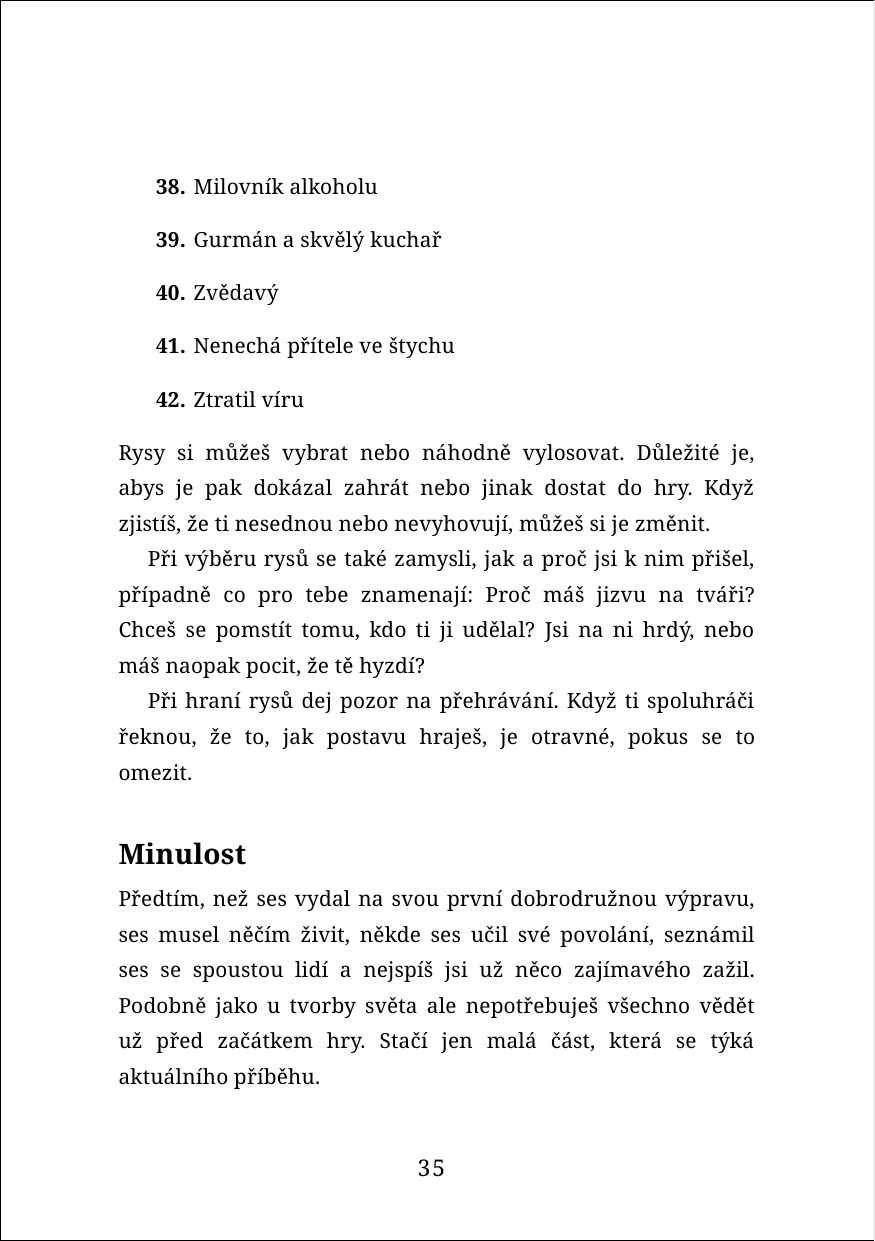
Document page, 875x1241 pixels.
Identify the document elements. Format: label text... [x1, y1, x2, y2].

list Gurmán a skvělý kuchař [156, 225, 756, 253]
list Milovník alkoholu [156, 172, 756, 200]
list Nenechá přítele ve štychu [156, 331, 756, 360]
text Rysy si můžeš vybrat nebo náhodně vylosovat. Důležité je, abys je pak dokázal zahrát nebo jinak dostat do hry. Když zjistíš, že ti nesednou nebo nevyhovují, můžeš si je změnit. Při výběru rysů se také zamysli, jak a proč jsi k nim přišel, případně co pro tebe znamenají: Proč máš jizvu na tváři? Chceš se pomstít tomu, kdo ti ji udělal? Jsi na ni hrdý, nebo máš naopak pocit, že tě hyzdí? Při hraní rysů dej pozor na přehrávání. Když ti spoluhráči řeknou, že to, jak postavu hraješ, je otravné, pokus se to omezit. [118, 438, 756, 786]
subtitle Minulost [118, 834, 756, 873]
list Ztratil víru [156, 385, 756, 413]
text Předtím, než ses vydal na svou první dobrodružnou výpravu, ses musel něčím živit, někde ses učil své povolání, seznámil ses se spoustou lidí a nejspíš jsi už něco zajímavého zažil. Podobně jako u tvorby světa ale nepotřebuješ všechno vědět už před začátkem hry. Stačí jen malá část, která se týká aktuálního příběhu. [118, 884, 756, 1091]
list Zvědavý [156, 278, 756, 307]
